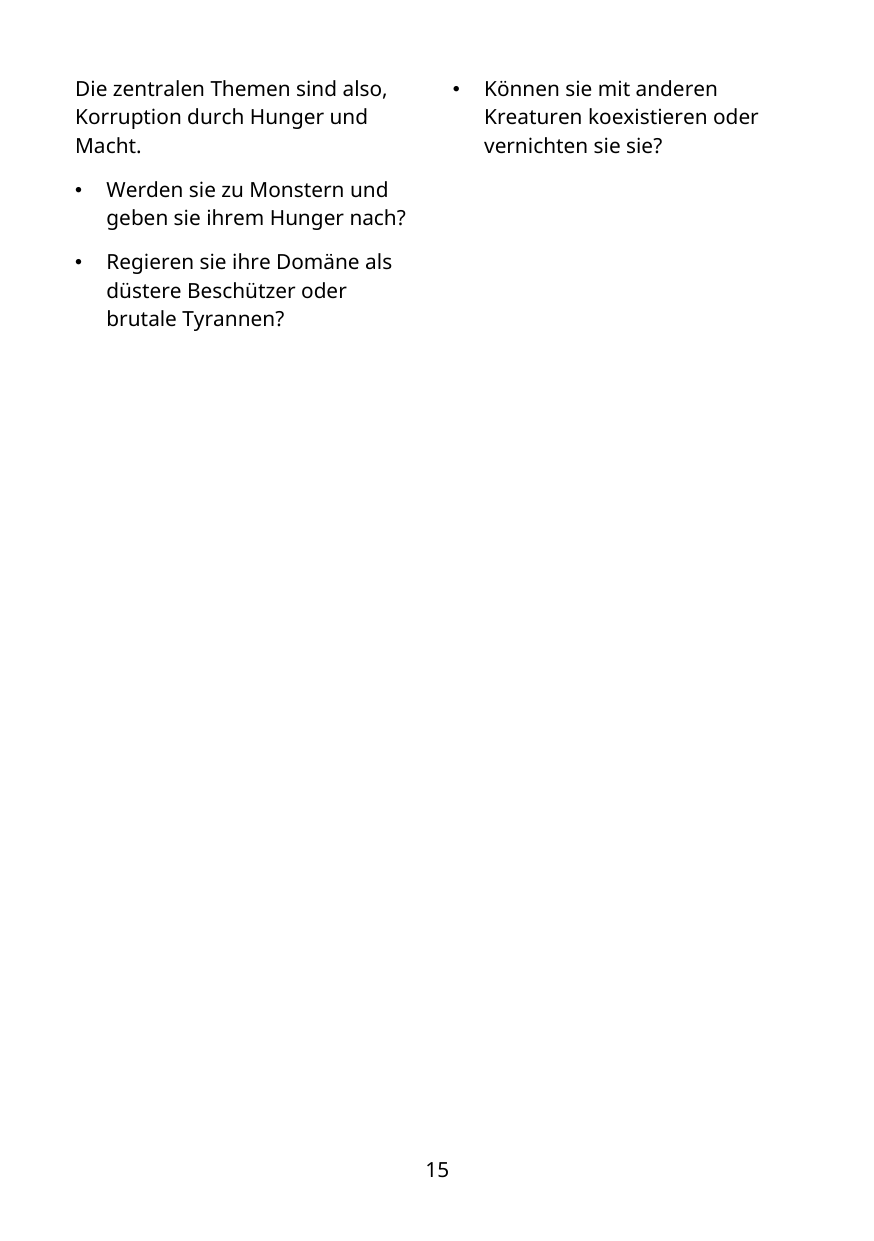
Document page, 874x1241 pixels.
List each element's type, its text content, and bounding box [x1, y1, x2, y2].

list Regieren sie ihre Domäne als düstere Beschützer oder brutale Tyrannen? [75, 247, 421, 333]
list Können sie mit anderen Kreaturen koexistieren oder vernichten sie sie? [453, 74, 799, 159]
list Werden sie zu Monstern und geben sie ihrem Hunger nach? [75, 175, 421, 232]
text Die zentralen Themen sind also, Korruption durch Hunger und Macht. [75, 74, 421, 159]
